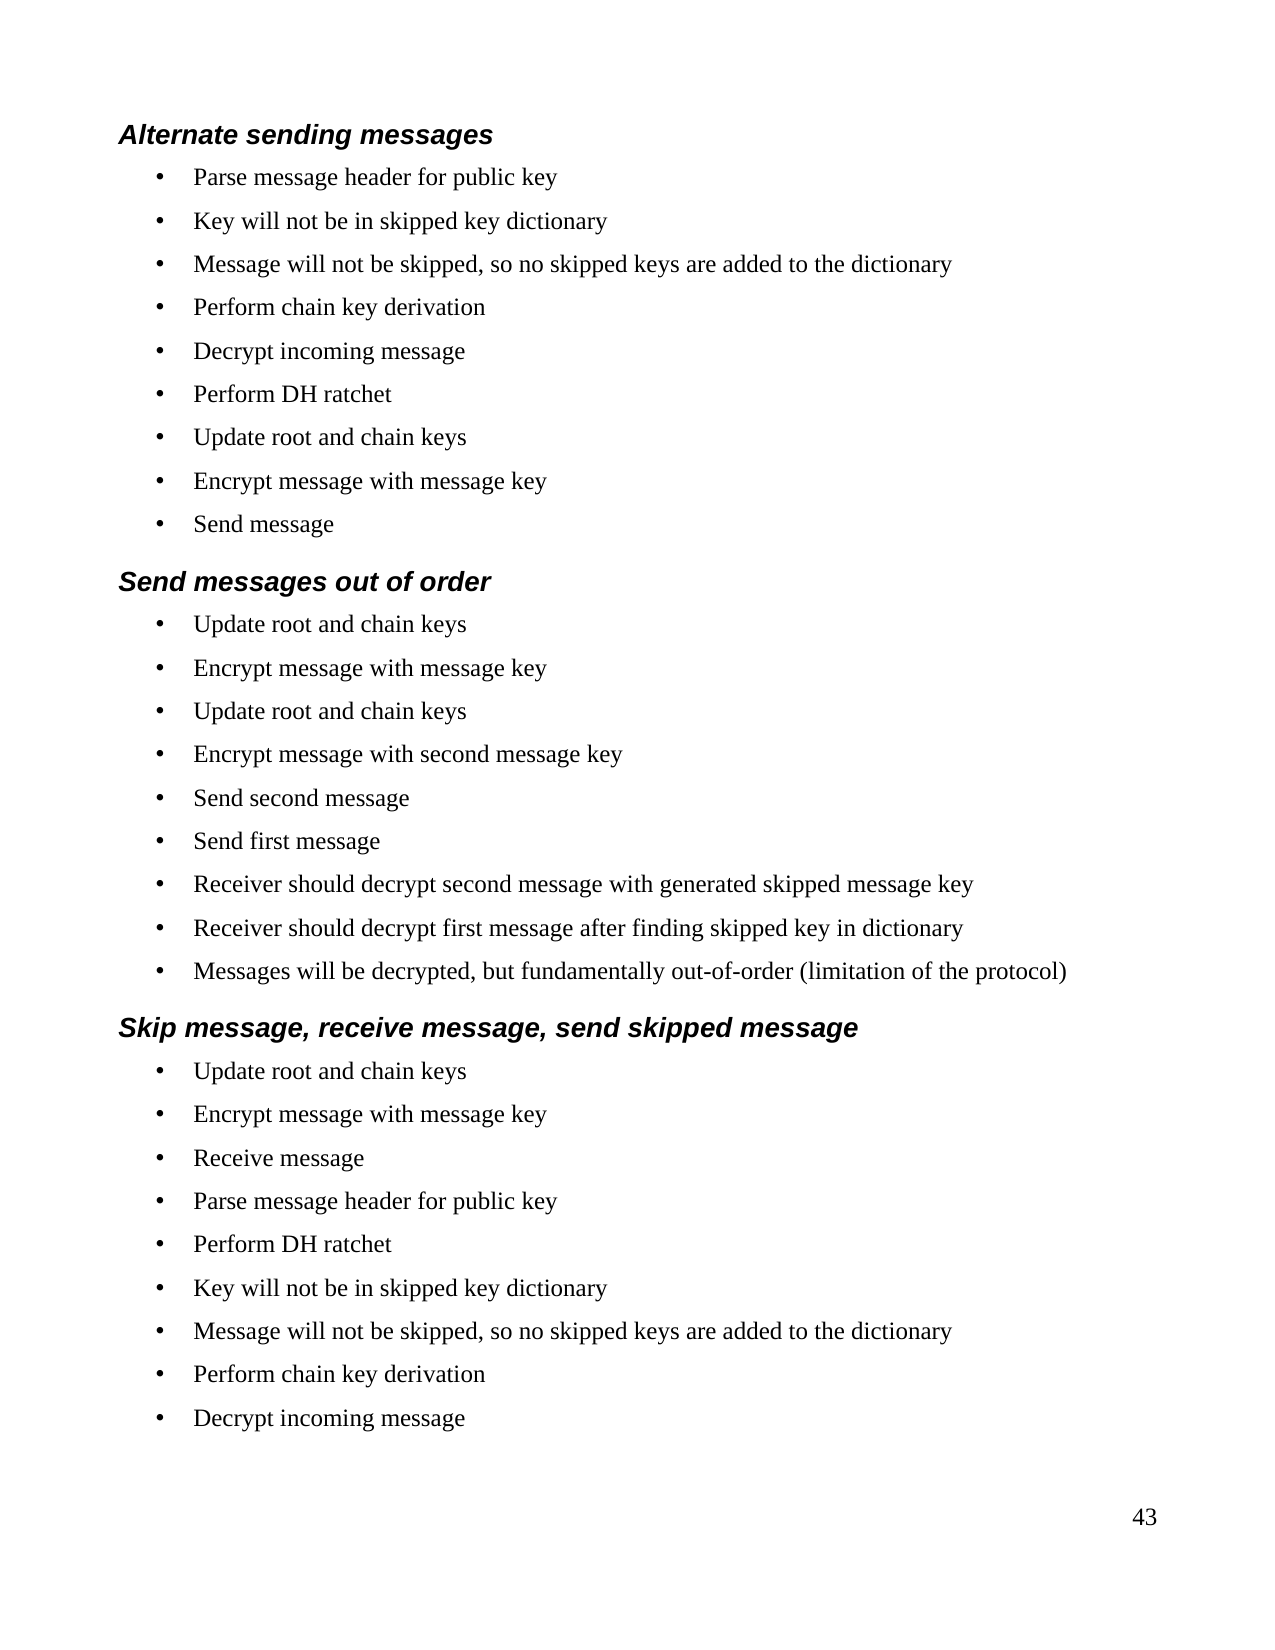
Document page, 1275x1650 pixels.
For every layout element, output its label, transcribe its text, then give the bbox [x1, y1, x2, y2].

subtitle Skip message, receive message, send skipped message [118, 1012, 1157, 1044]
subtitle Alternate sending messages [118, 118, 1157, 150]
list Send second message [156, 783, 1157, 811]
list Decrypt incoming message [156, 1403, 1157, 1432]
list Receiver should decrypt second message with generated skipped message key [156, 869, 1157, 898]
list Receive message [156, 1143, 1157, 1172]
list Messages will be decrypted, but fundamentally out-of-order (limitation of the protocol) [156, 956, 1157, 985]
list Update root and chain keys [156, 422, 1157, 451]
list Perform DH ratchet [156, 379, 1157, 408]
subtitle Send messages out of order [118, 565, 1157, 597]
list Perform chain key derivation [156, 1359, 1157, 1388]
list Encrypt message with second message key [156, 739, 1157, 768]
list Update root and chain keys [156, 609, 1157, 638]
list Receiver should decrypt first message after finding skipped key in dictionary [156, 913, 1157, 941]
list Encrypt message with message key [156, 653, 1157, 681]
list Parse message header for public key [156, 1186, 1157, 1215]
list Key will not be in skipped key dictionary [156, 206, 1157, 234]
list Update root and chain keys [156, 696, 1157, 725]
list Key will not be in skipped key dictionary [156, 1273, 1157, 1302]
list Send first message [156, 826, 1157, 855]
list Perform chain key derivation [156, 292, 1157, 321]
list Message will not be skipped, so no skipped keys are added to the dictionary [156, 249, 1157, 278]
list Decrypt incoming message [156, 336, 1157, 364]
list Update root and chain keys [156, 1056, 1157, 1085]
list Send message [156, 509, 1157, 538]
list Encrypt message with message key [156, 1099, 1157, 1128]
list Encrypt message with message key [156, 466, 1157, 494]
list Perform DH ratchet [156, 1229, 1157, 1258]
list Parse message header for public key [156, 162, 1157, 191]
list Message will not be skipped, so no skipped keys are added to the dictionary [156, 1316, 1157, 1345]
